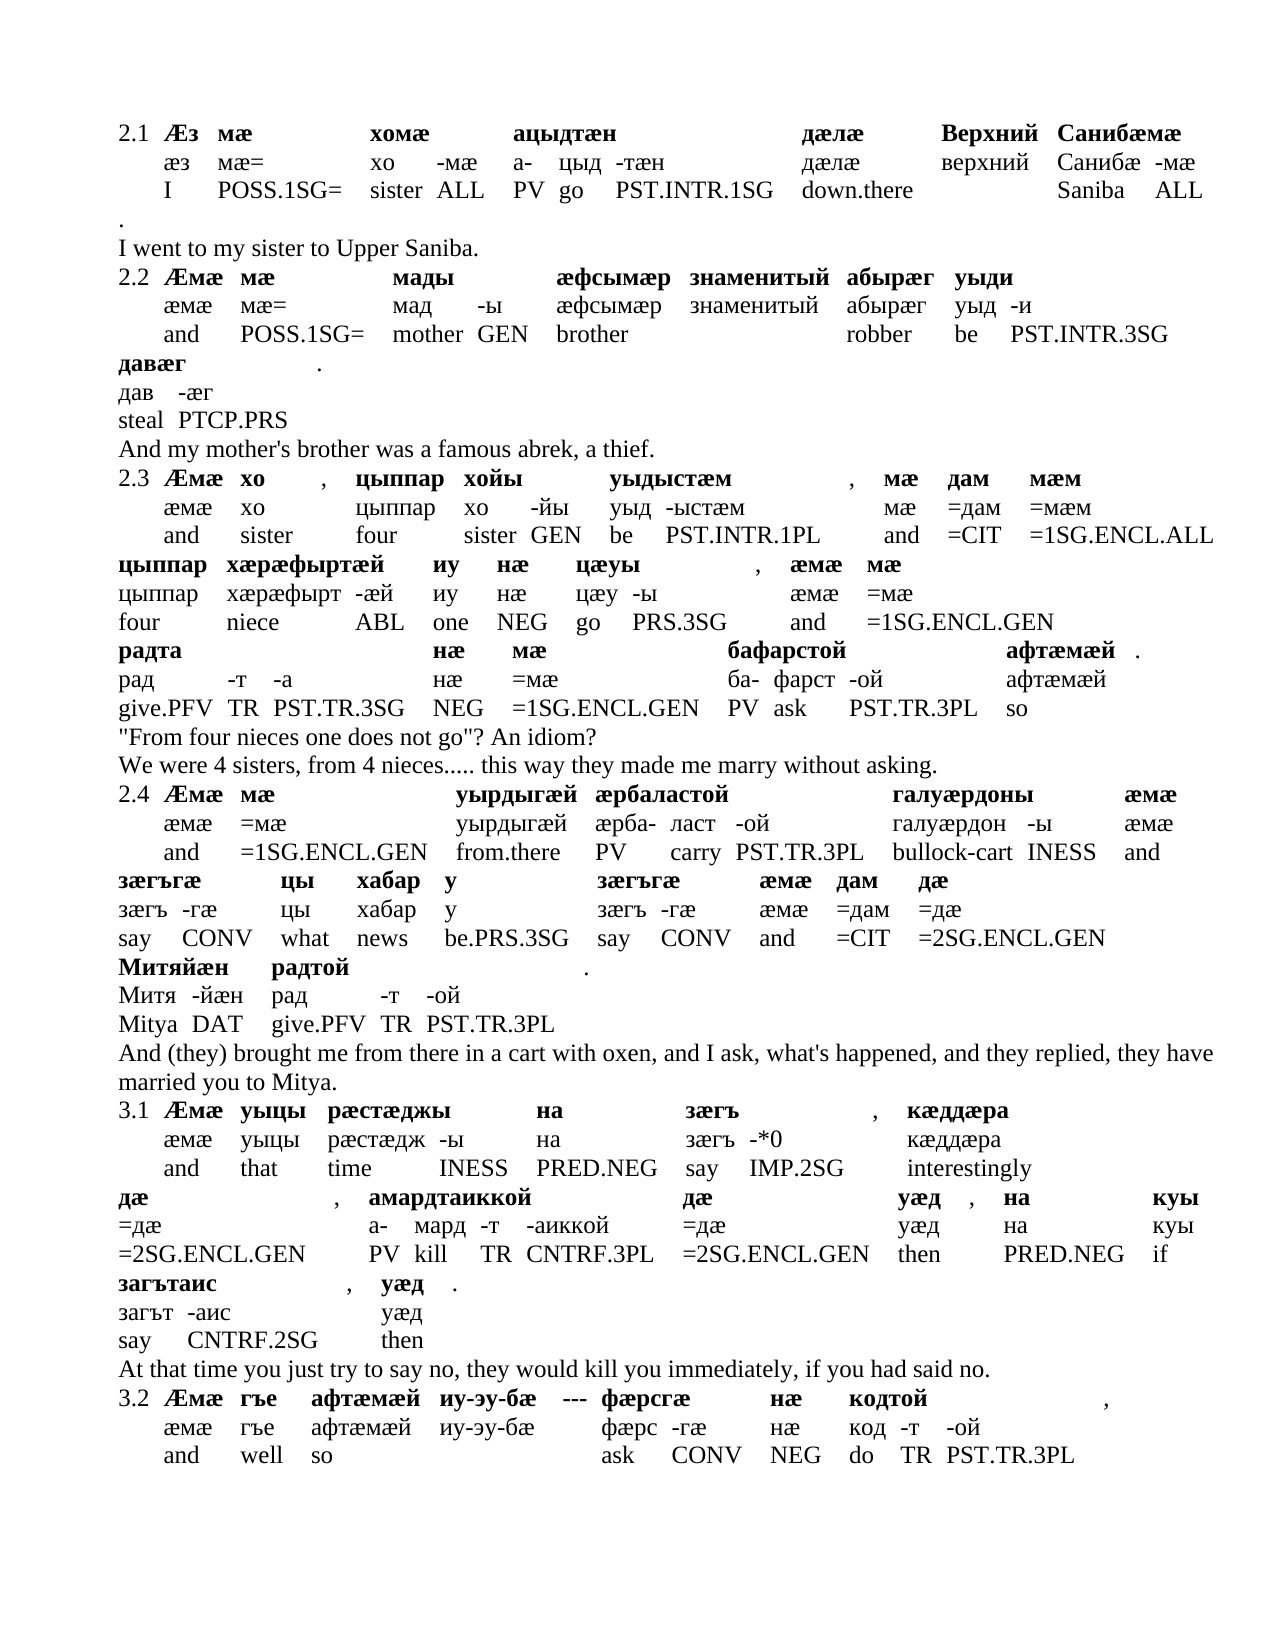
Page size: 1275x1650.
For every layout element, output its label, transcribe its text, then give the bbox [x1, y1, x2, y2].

text æмæ [1124, 808, 1173, 837]
text =дам [947, 492, 1002, 521]
text =2SG.ENCL.GEN [918, 923, 1106, 952]
text steal [118, 406, 164, 434]
text Митя [118, 981, 178, 1009]
text carry [670, 837, 722, 866]
text зæгъ [685, 1096, 858, 1124]
text be [609, 521, 652, 549]
text --- [562, 1383, 587, 1412]
text "From four nieces one does not go"? An idiom? [118, 722, 1249, 751]
text уыцы [240, 1096, 313, 1124]
text на [1003, 1182, 1139, 1211]
text дæ [682, 1182, 884, 1211]
text PST.INTR.1PL [665, 521, 821, 549]
text код [849, 1412, 886, 1441]
text ask [773, 693, 835, 722]
text кæддæра [907, 1096, 1046, 1124]
text на [536, 1096, 672, 1124]
text 2.1 [118, 118, 149, 147]
text -йæн [192, 981, 243, 1009]
text уæд [898, 1211, 941, 1239]
text what [280, 923, 329, 952]
text знаменитый [689, 291, 819, 319]
text TR [900, 1441, 932, 1469]
text загът [118, 1297, 173, 1326]
text -йы [530, 492, 582, 521]
text иу-эу-бæ [439, 1412, 534, 1441]
text robber [846, 319, 927, 348]
text TR [480, 1239, 512, 1268]
text =1SG.ENCL.GEN [512, 693, 699, 722]
text from.there [456, 837, 567, 866]
text -тæн [615, 147, 774, 176]
text дæ [918, 866, 1120, 894]
text . [452, 1268, 473, 1297]
text а- [368, 1211, 400, 1239]
text Санибæ [1057, 147, 1141, 176]
text уырдыгæй [456, 808, 567, 837]
text , [346, 1268, 367, 1297]
text ALL [1154, 176, 1203, 204]
text -ы [439, 1124, 508, 1153]
text I went to my sister to Upper Saniba. [118, 233, 1249, 262]
text PST.TR.3PL [849, 693, 978, 722]
text be [954, 319, 996, 348]
text нæ [497, 549, 562, 578]
text хабар [357, 894, 417, 923]
text уæд [898, 1182, 955, 1211]
text иу [433, 578, 469, 607]
text цыд [559, 147, 602, 176]
text bullock-cart [892, 837, 1013, 866]
text POSS.1SG= [217, 176, 342, 204]
text PRS.3SG [632, 607, 727, 636]
text цæуы [576, 549, 741, 578]
text give.PFV [271, 1009, 366, 1038]
text NEG [433, 693, 484, 722]
text мæ [512, 636, 713, 664]
text NEG [770, 1441, 821, 1469]
text цыппар [355, 492, 436, 521]
text кодтой [849, 1383, 1089, 1412]
text иу [433, 549, 483, 578]
text фæрс [601, 1412, 658, 1441]
text =1SG.ENCL.GEN [867, 607, 1054, 636]
text дæлæ [802, 118, 927, 147]
text загътаис [118, 1268, 332, 1297]
text INESS [1027, 837, 1097, 866]
text -т [227, 664, 259, 693]
text æмæ [163, 291, 212, 319]
text нæ [433, 636, 498, 664]
text ласт [670, 808, 722, 837]
text -и [1010, 291, 1169, 319]
text æмæ [163, 1124, 212, 1153]
text and [163, 837, 212, 866]
text абырæг [846, 291, 927, 319]
text =дам [836, 894, 891, 923]
text хæрæфыртæй [226, 549, 419, 578]
text GEN [530, 521, 582, 549]
text мад [392, 291, 463, 319]
text -ы [477, 291, 528, 319]
text дам [947, 463, 1016, 492]
text and [1124, 837, 1173, 866]
text brother [556, 319, 662, 348]
text мард [414, 1211, 466, 1239]
text down.there [802, 176, 913, 204]
text æмæ [759, 894, 808, 923]
text ацыдтæн [513, 118, 788, 147]
text -ы [1027, 808, 1097, 837]
text -ыстæм [665, 492, 821, 521]
text -æг [178, 377, 288, 406]
text мæ [883, 492, 920, 521]
text Митяйæн [118, 952, 257, 981]
text and [883, 521, 920, 549]
text TR [227, 693, 259, 722]
text =мæ [512, 664, 699, 693]
text уæд [381, 1268, 438, 1297]
text PST.INTR.1SG [615, 176, 774, 204]
text уыд [954, 291, 996, 319]
text -гæ [661, 894, 732, 923]
text Æмæ [163, 463, 226, 492]
text уыдыстæм [609, 463, 835, 492]
text фарст [773, 664, 835, 693]
text мæ [217, 118, 356, 147]
text Санибæмæ [1057, 118, 1217, 147]
text Mitya [118, 1009, 178, 1038]
text рæстæдж [327, 1124, 425, 1153]
text давæг [118, 348, 302, 377]
text хойы [464, 463, 596, 492]
text CNTRF.2SG [187, 1326, 318, 1354]
text sister [464, 521, 517, 549]
text PTCP.PRS [178, 406, 288, 434]
text 2.4 [118, 779, 149, 808]
text хо [464, 492, 517, 521]
text PST.TR.3PL [735, 837, 865, 866]
text афтæмæй [1006, 636, 1121, 664]
text PRED.NEG [1003, 1239, 1125, 1268]
text mother [392, 319, 463, 348]
text афтæмæй [311, 1383, 426, 1412]
text =дæ [118, 1211, 306, 1239]
text мæ [240, 262, 379, 291]
text æмæ [163, 1412, 212, 1441]
text . [1134, 636, 1155, 664]
text æмæ [1124, 779, 1187, 808]
text 3.2 [118, 1383, 149, 1412]
text мæ= [217, 147, 342, 176]
text нæ [770, 1383, 835, 1412]
text уыди [954, 262, 1183, 291]
text радта [118, 636, 419, 664]
text =дæ [682, 1211, 870, 1239]
text фæрсгæ [601, 1383, 756, 1412]
text =дæ [918, 894, 1106, 923]
text and [163, 1153, 212, 1182]
text знаменитый [689, 262, 833, 291]
text . [316, 348, 337, 377]
text -ой [735, 808, 865, 837]
text галуæрдон [892, 808, 1013, 837]
text do [849, 1441, 886, 1469]
text мæ [240, 779, 442, 808]
text цыппар [118, 549, 213, 578]
text гъе [240, 1412, 283, 1441]
text =мæ [240, 808, 428, 837]
text -аис [187, 1297, 318, 1326]
text sister [240, 521, 293, 549]
text PST.TR.3PL [946, 1441, 1075, 1469]
text уыцы [240, 1124, 300, 1153]
text Æз [163, 118, 204, 147]
text зæгъгæ [118, 866, 267, 894]
text мæ [883, 463, 933, 492]
text иу-эу-бæ [439, 1383, 548, 1412]
text -ой [946, 1412, 1075, 1441]
text кæддæра [907, 1124, 1032, 1153]
text =2SG.ENCL.GEN [118, 1239, 306, 1268]
text а- [513, 147, 545, 176]
text say [685, 1153, 735, 1182]
text =CIT [836, 923, 891, 952]
text цыппар [355, 463, 450, 492]
text зæгъгæ [597, 866, 745, 894]
text дæлæ [802, 147, 913, 176]
text зæгъ [597, 894, 647, 923]
text CONV [182, 923, 253, 952]
text and [163, 521, 212, 549]
text say [118, 1326, 173, 1354]
text CONV [671, 1441, 742, 1469]
text у [444, 866, 583, 894]
text æмæ [759, 866, 822, 894]
text -ой [426, 981, 555, 1009]
text на [536, 1124, 658, 1153]
text цæу [576, 578, 618, 607]
text радтой [271, 952, 569, 981]
text ask [601, 1441, 658, 1469]
text PST.INTR.3SG [1010, 319, 1169, 348]
text interestingly [907, 1153, 1032, 1182]
text -гæ [182, 894, 253, 923]
text уæд [381, 1297, 424, 1326]
text ALL [436, 176, 485, 204]
text well [240, 1441, 283, 1469]
text I [163, 176, 190, 204]
text верхний [941, 147, 1029, 176]
text дам [836, 866, 904, 894]
text цы [280, 894, 329, 923]
text хо [240, 492, 293, 521]
text =1SG.ENCL.GEN [240, 837, 428, 866]
text нæ [770, 1412, 821, 1441]
text At that time you just try to say no, they would kill you immediately, if you had said no. [118, 1354, 1249, 1383]
text ABL [355, 607, 405, 636]
text INESS [439, 1153, 508, 1182]
text sister [370, 176, 423, 204]
text афтæмæй [1006, 664, 1107, 693]
text . [118, 204, 139, 233]
text if [1152, 1239, 1194, 1268]
text Æмæ [163, 1383, 226, 1412]
text PV [368, 1239, 400, 1268]
text рæстæджы [327, 1096, 522, 1124]
text Æмæ [163, 1096, 226, 1124]
text -мæ [436, 147, 485, 176]
text æмæ [163, 492, 212, 521]
text абырæг [846, 262, 941, 291]
text æрба- [595, 808, 656, 837]
text IMP.2SG [749, 1153, 844, 1182]
text -т [900, 1412, 932, 1441]
text æрбаластой [595, 779, 878, 808]
text Æмæ [163, 262, 226, 291]
text , [872, 1096, 893, 1124]
text say [118, 923, 168, 952]
text give.PFV [118, 693, 213, 722]
text =1SG.ENCL.ALL [1029, 521, 1214, 549]
text æмæ [163, 808, 212, 837]
text зæгъ [685, 1124, 735, 1153]
text рад [118, 664, 213, 693]
text æмæ [790, 578, 839, 607]
text уырдыгæй [456, 779, 581, 808]
text PRED.NEG [536, 1153, 658, 1182]
text 2.3 [118, 463, 149, 492]
text Æмæ [163, 779, 226, 808]
text PV [595, 837, 656, 866]
text then [381, 1326, 424, 1354]
text TR [380, 1009, 412, 1038]
text =2SG.ENCL.GEN [682, 1239, 870, 1268]
text niece [226, 607, 341, 636]
text PV [727, 693, 759, 722]
text be.PRS.3SG [444, 923, 569, 952]
text -т [480, 1211, 512, 1239]
text -æй [355, 578, 405, 607]
text And (they) brought me from there in a cart with oxen, and I ask, what's happened, and they replied, they have married you to Mitya. [118, 1038, 1249, 1096]
text Saniba [1057, 176, 1141, 204]
text на [1003, 1211, 1125, 1239]
text рад [271, 981, 366, 1009]
text цы [280, 866, 343, 894]
text , [755, 549, 776, 578]
text хо [370, 147, 423, 176]
text =CIT [947, 521, 1002, 549]
text æфсымæр [556, 291, 662, 319]
text -*0 [749, 1124, 844, 1153]
text æфсымæр [556, 262, 676, 291]
text мады [392, 262, 542, 291]
text DAT [192, 1009, 243, 1038]
text цыппар [118, 578, 199, 607]
text four [355, 521, 436, 549]
text мæ= [240, 291, 365, 319]
text нæ [497, 578, 548, 607]
text 2.2 [118, 262, 149, 291]
text and [163, 319, 212, 348]
text дав [118, 377, 164, 406]
text =мæ [867, 578, 1054, 607]
text . [583, 952, 604, 981]
text , [1103, 1383, 1124, 1412]
text бафарстой [727, 636, 992, 664]
text PV [513, 176, 545, 204]
text one [433, 607, 469, 636]
text that [240, 1153, 300, 1182]
text CNTRF.3PL [526, 1239, 655, 1268]
text мæ [867, 549, 1068, 578]
text time [327, 1153, 425, 1182]
text уыд [609, 492, 652, 521]
text kill [414, 1239, 466, 1268]
text ба- [727, 664, 759, 693]
text -а [273, 664, 405, 693]
text -мæ [1154, 147, 1203, 176]
text Верхний [941, 118, 1043, 147]
text дæ [118, 1182, 320, 1211]
text галуæрдоны [892, 779, 1110, 808]
text We were 4 sisters, from 4 nieces..... this way they made me marry without asking. [118, 751, 1249, 779]
text -гæ [671, 1412, 742, 1441]
text 3.1 [118, 1096, 149, 1124]
text мæм [1029, 463, 1228, 492]
text -ы [632, 578, 727, 607]
text PST.TR.3PL [426, 1009, 555, 1038]
text зæгъ [118, 894, 168, 923]
text хомæ [370, 118, 499, 147]
text so [311, 1441, 412, 1469]
text , [968, 1182, 989, 1211]
text хæрæфырт [226, 578, 341, 607]
text and [759, 923, 808, 952]
text and [163, 1441, 212, 1469]
text , [333, 1182, 354, 1211]
text хо [240, 463, 307, 492]
text so [1006, 693, 1107, 722]
text æмæ [790, 549, 853, 578]
text гъе [240, 1383, 297, 1412]
text , [321, 463, 342, 492]
text POSS.1SG= [240, 319, 365, 348]
text four [118, 607, 199, 636]
text куы [1152, 1182, 1208, 1211]
text say [597, 923, 647, 952]
text go [576, 607, 618, 636]
text -аиккой [526, 1211, 655, 1239]
text хабар [357, 866, 431, 894]
text куы [1152, 1211, 1194, 1239]
text -т [380, 981, 412, 1009]
text and [790, 607, 839, 636]
text , [849, 463, 870, 492]
text æз [163, 147, 190, 176]
text -ой [849, 664, 978, 693]
text =мæм [1029, 492, 1214, 521]
text GEN [477, 319, 528, 348]
text And my mother's brother was a famous abrek, a thief. [118, 434, 1249, 463]
text then [898, 1239, 941, 1268]
text CONV [661, 923, 732, 952]
text амардтаиккой [368, 1182, 668, 1211]
text NEG [497, 607, 548, 636]
text news [357, 923, 417, 952]
text PST.TR.3SG [273, 693, 405, 722]
text у [444, 894, 569, 923]
text афтæмæй [311, 1412, 412, 1441]
text go [559, 176, 602, 204]
text нæ [433, 664, 484, 693]
